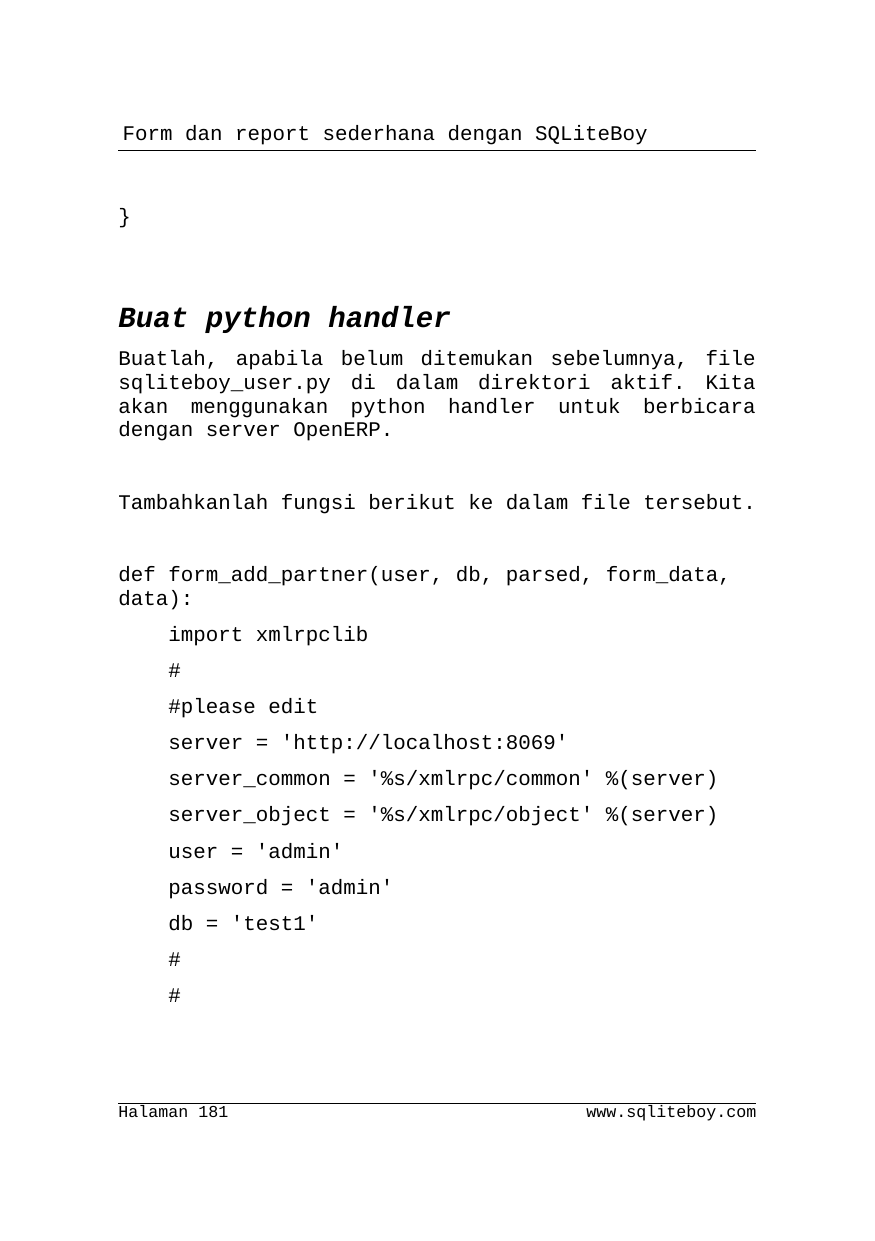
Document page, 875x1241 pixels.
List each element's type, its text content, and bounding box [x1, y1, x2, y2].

text db = 'test1' [118, 913, 756, 937]
text server = 'http://localhost:8069' [118, 732, 756, 756]
subtitle Buat python handler [118, 303, 756, 336]
text def form_add_partner(user, db, parsed, form_data, data): [118, 564, 756, 611]
text Buatlah, apabila belum ditemukan sebelumnya, file sqliteboy_user.py di dalam direktori aktif. Kita akan menggunakan python handler untuk berbicara dengan server OpenERP. [118, 348, 756, 443]
text # [118, 985, 756, 1009]
text user = 'admin' [118, 841, 756, 864]
text server_common = '%s/xmlrpc/common' %(server) [118, 768, 756, 792]
text # [118, 949, 756, 973]
text } [118, 206, 756, 229]
text #please edit [118, 696, 756, 720]
text import xmlrpclib [118, 624, 756, 647]
text Tambahkanlah fungsi berikut ke dalam file tersebut. [118, 492, 756, 515]
text # [118, 660, 756, 683]
text server_object = '%s/xmlrpc/object' %(server) [118, 804, 756, 828]
text password = 'admin' [118, 877, 756, 900]
